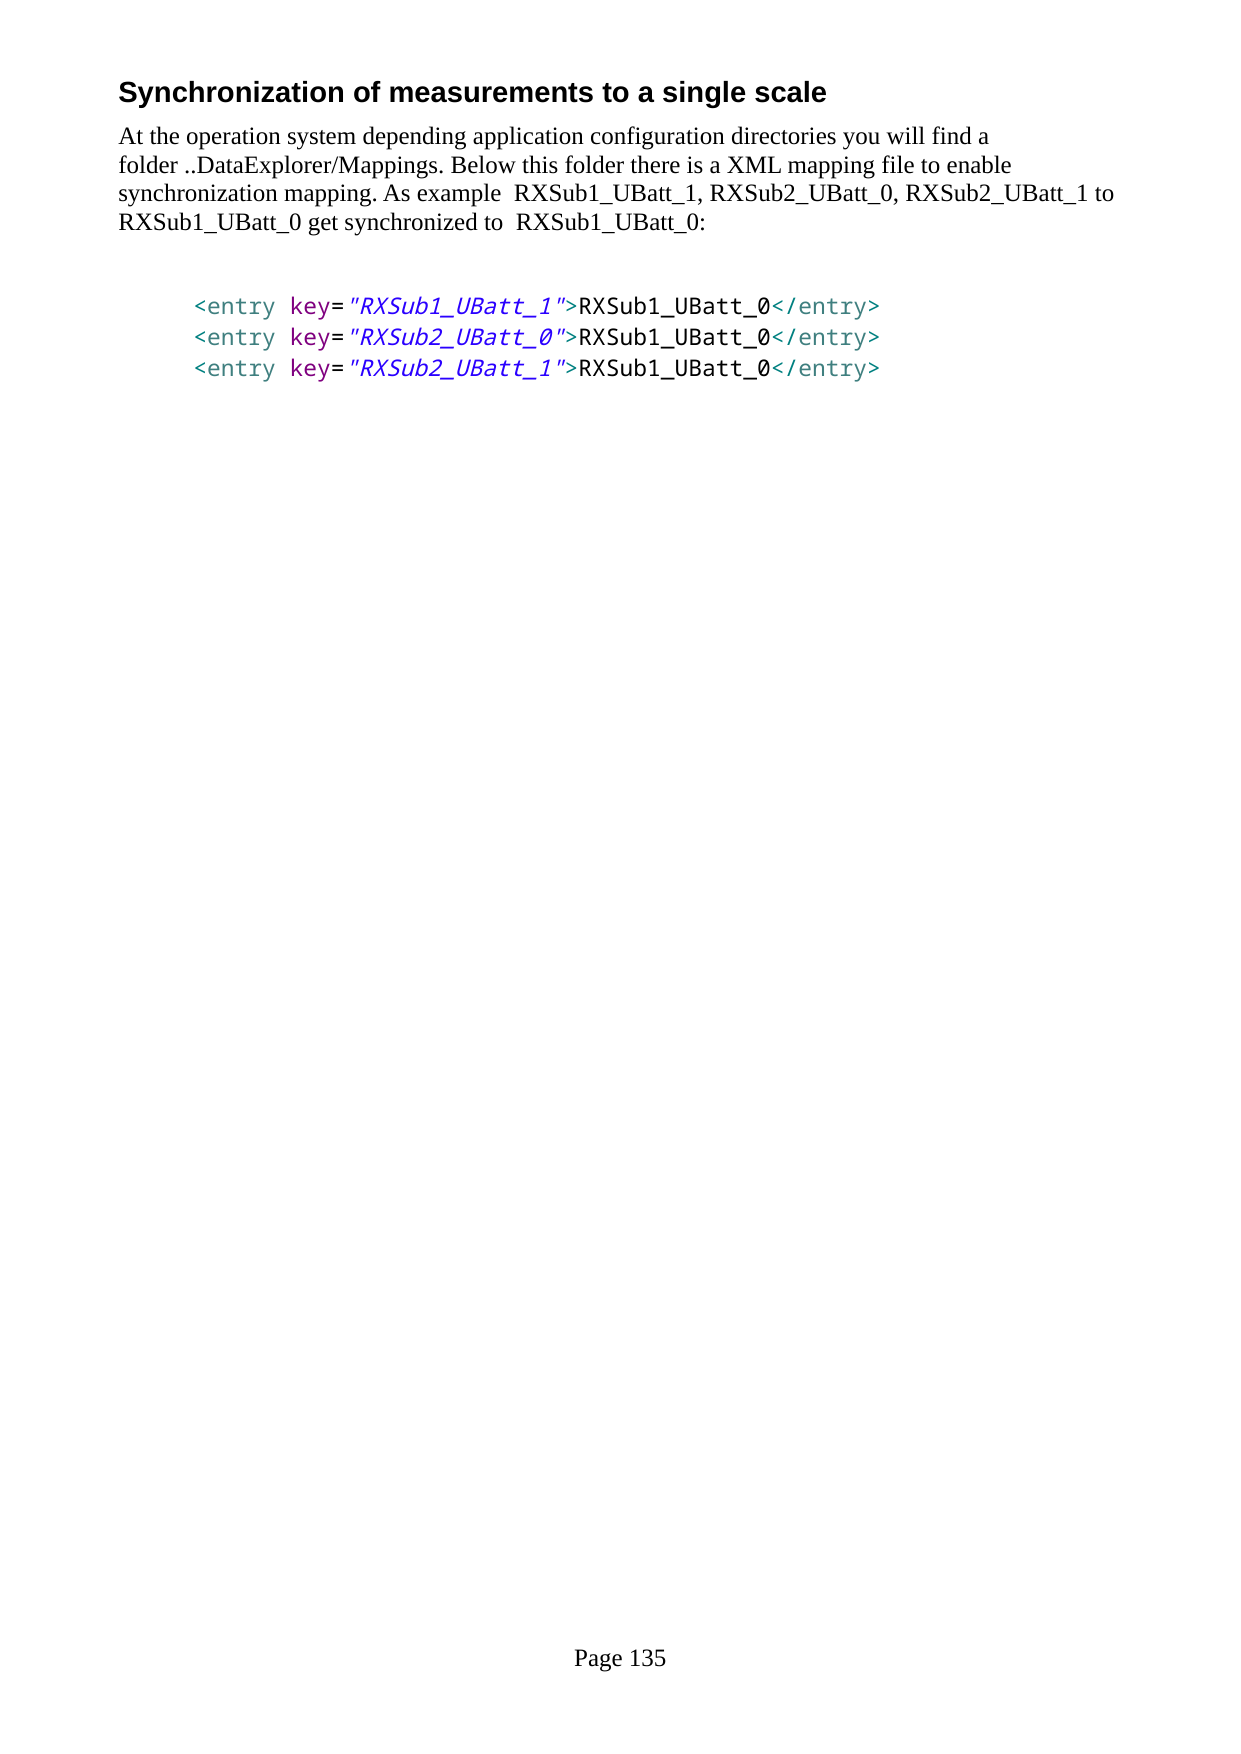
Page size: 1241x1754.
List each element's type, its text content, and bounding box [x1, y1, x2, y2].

text <entry key="RXSub2_UBatt_1">RXSub1_UBatt_0</entry> [118, 352, 1122, 383]
text <entry key="RXSub1_UBatt_1">RXSub1_UBatt_0</entry> [118, 290, 1122, 321]
text <entry key="RXSub2_UBatt_0">RXSub1_UBatt_0</entry> [118, 321, 1122, 352]
subtitle Synchronization of measurements to a single scale [118, 75, 1122, 108]
text At the operation system depending application configuration directories you will find a folder ..DataExplorer/Mappings. Below this folder there is a XML mapping file to enable synchronization mapping. As example RXSub1_UBatt_1, RXSub2_UBatt_0, RXSub2_UBatt_1 to RXSub1_UBatt_0 get synchronized to RXSub1_UBatt_0: [118, 121, 1122, 236]
